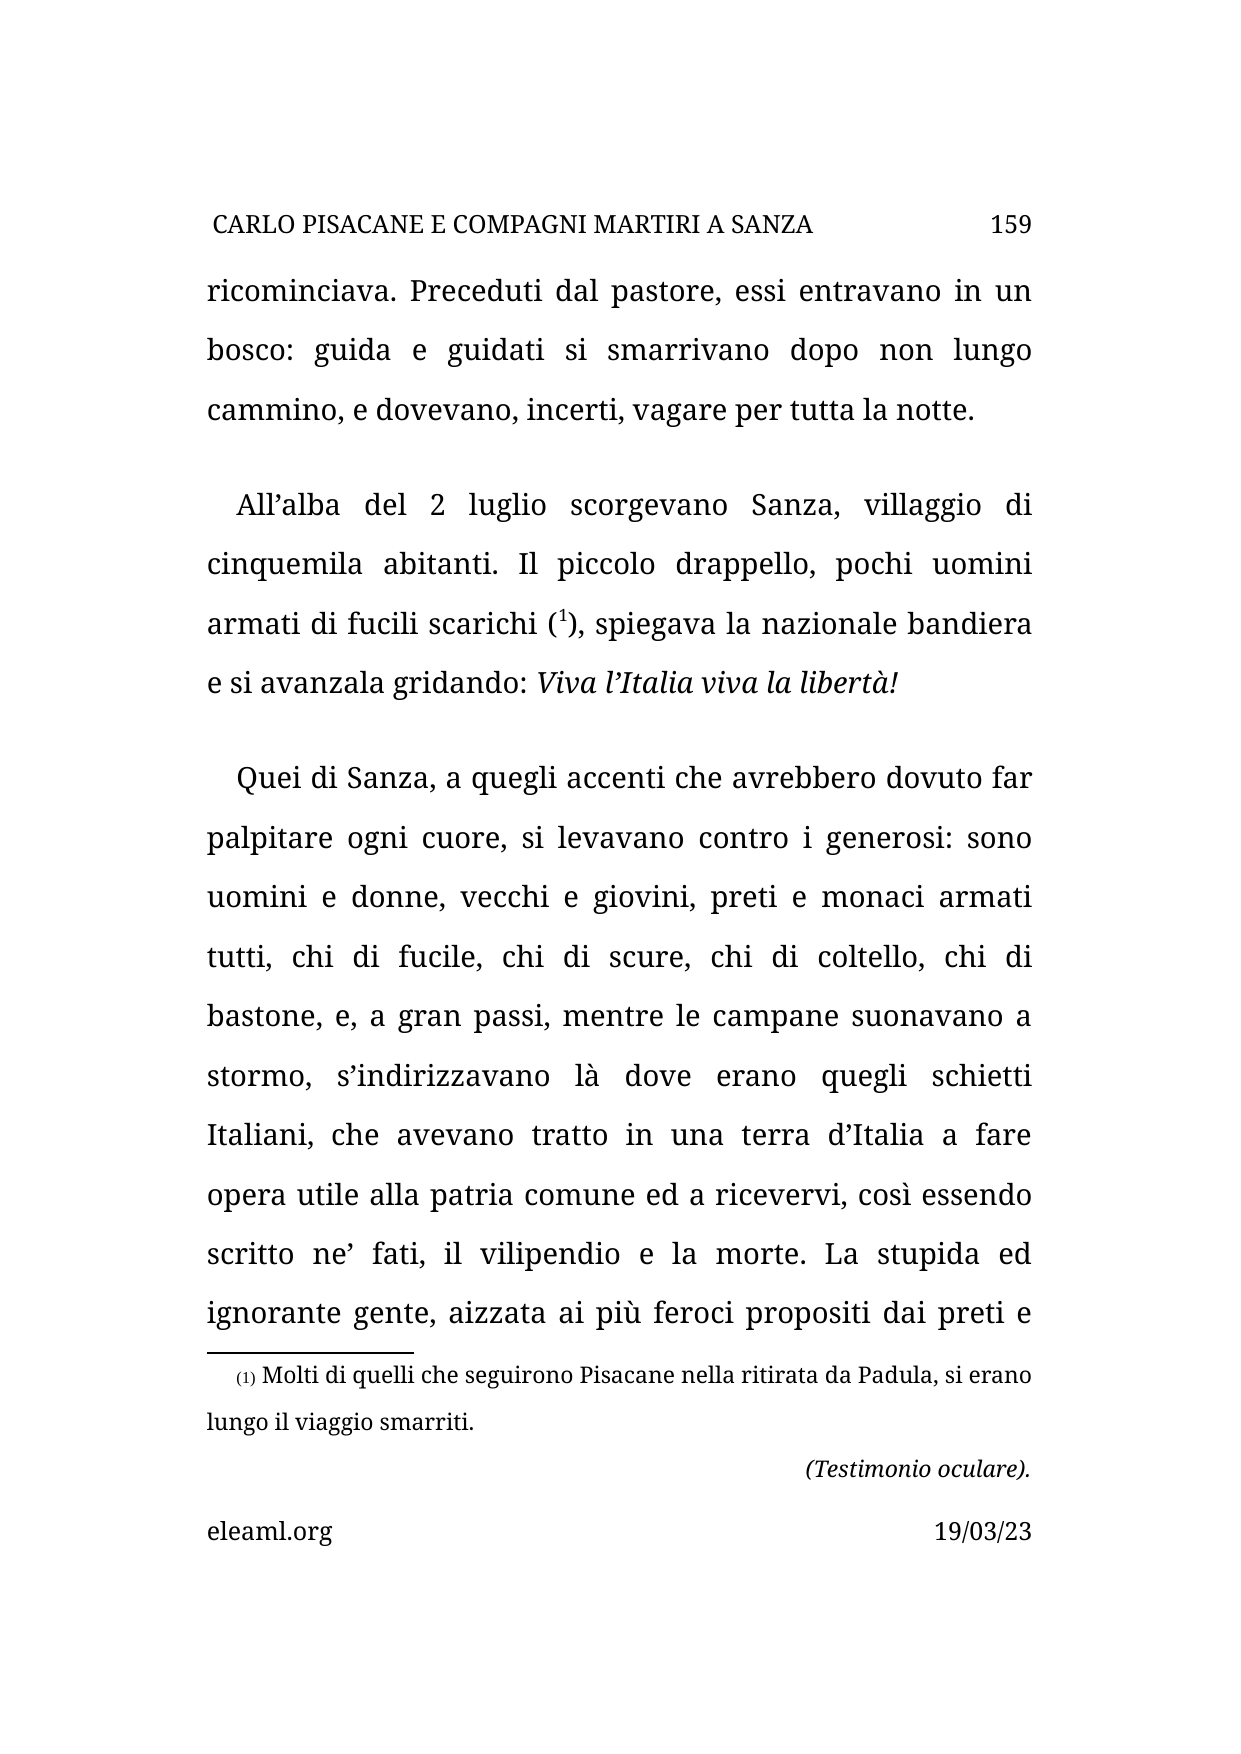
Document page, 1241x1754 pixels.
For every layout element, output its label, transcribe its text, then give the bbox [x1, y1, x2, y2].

text (Testimonio oculare). [207, 1452, 1033, 1484]
text Molti di quelli che seguirono Pisacane nella ritirata da Padula, si erano lungo il viaggio smarriti. [207, 1359, 1033, 1437]
text All’alba del 2 luglio scorgevano Sanza, villaggio di cinquemila abitanti. Il piccolo drappello, pochi uomini armati di fucili scarichi (), spiegava la nazionale bandiera e si avanzala gridando: Viva l’Italia viva la libertà! [207, 484, 1033, 702]
text ricominciava. Preceduti dal pastore, essi entravano in un bosco: guida e guidati si smarrivano dopo non lungo cammino, e dovevano, incerti, vagare per tutta la notte. [207, 270, 1033, 429]
text Quei di Sanza, a quegli accenti che avrebbero dovuto far palpitare ogni cuore, si levavano contro i generosi: sono uomini e donne, vecchi e giovini, preti e monaci armati tutti, chi di fucile, chi di scure, chi di coltello, chi di bastone, e, a gran passi, mentre le campane suonavano a stormo, s’indirizzavano là dove erano quegli schietti Italiani, che avevano tratto in una terra d’Italia a fare opera utile alla patria comune ed a ricevervi, così essendo scritto ne’ fati, il vilipendio e la morte. La stupida ed ignorante gente, aizzata ai più feroci propositi dai preti e [207, 757, 1033, 1332]
